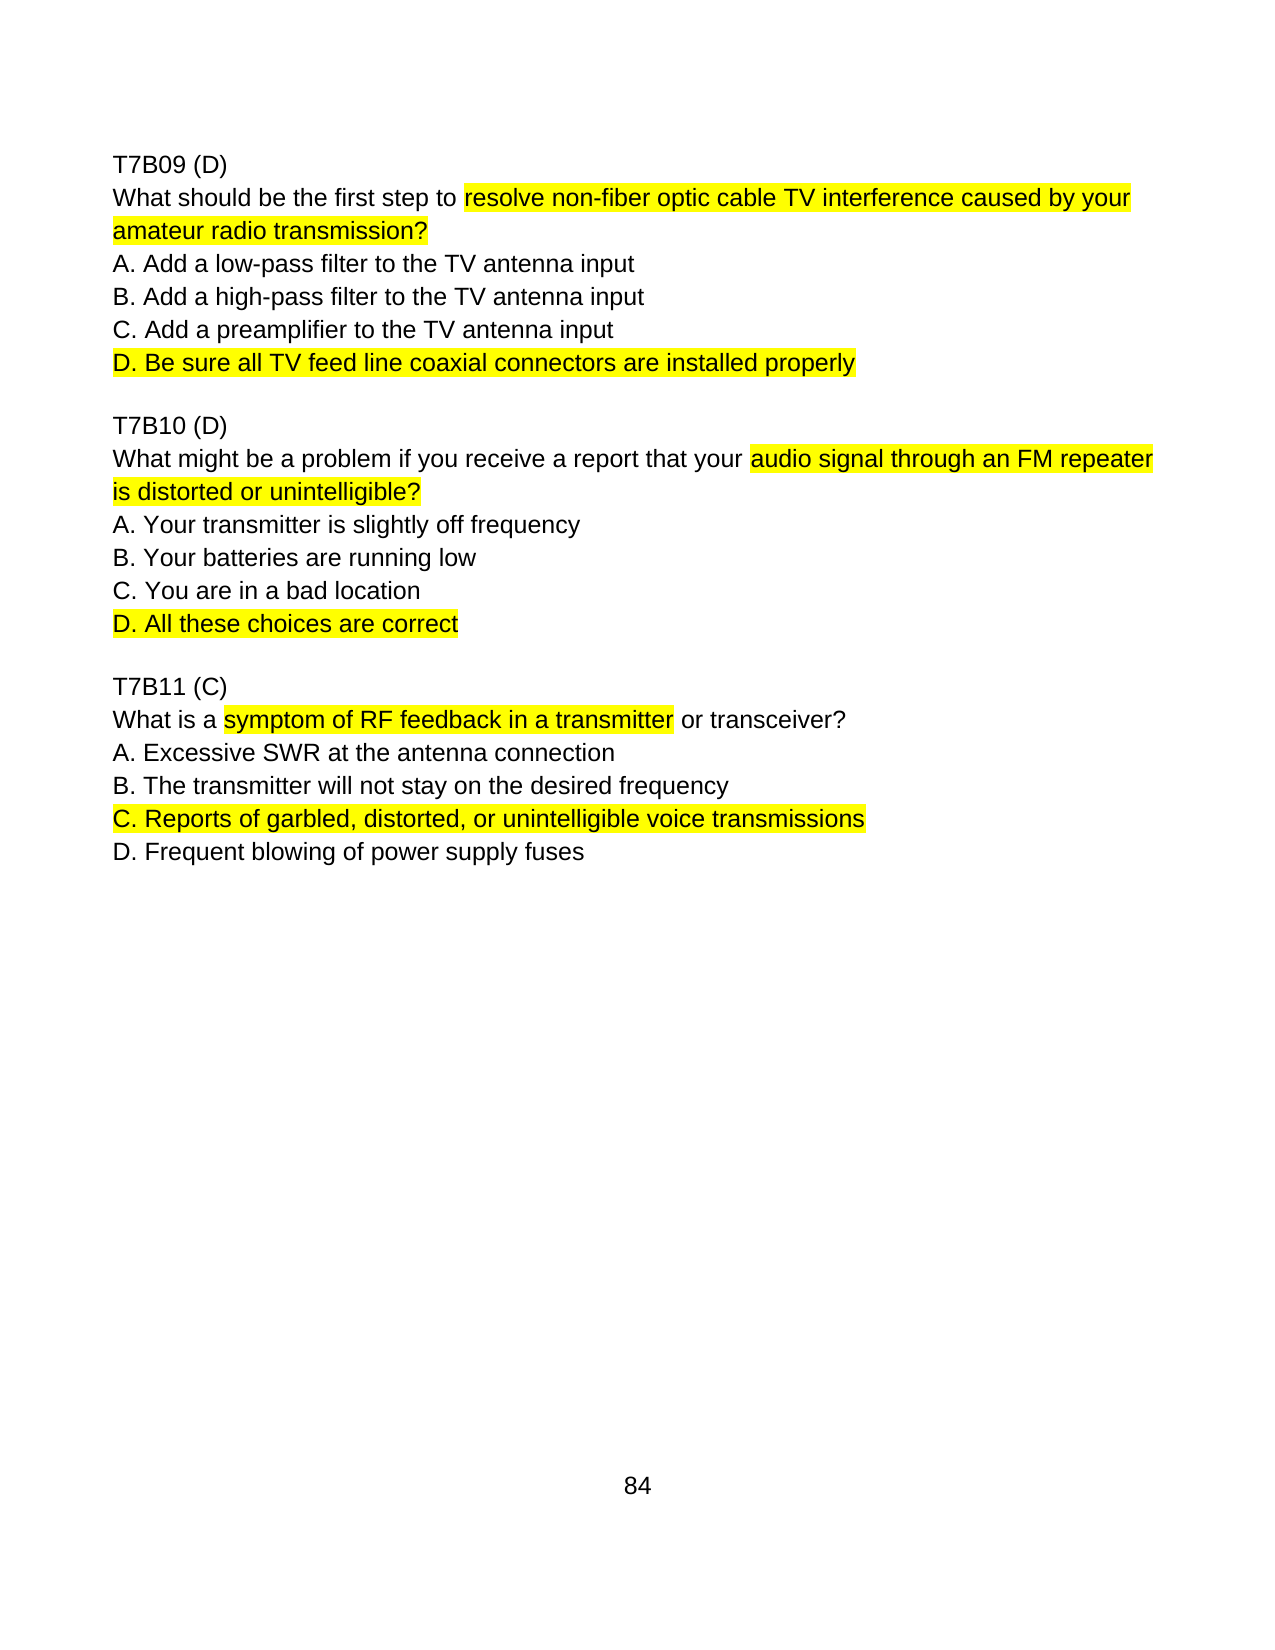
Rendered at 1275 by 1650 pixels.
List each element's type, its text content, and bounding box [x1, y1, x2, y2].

text T7B11 (C) What is a symptom of RF feedback in a transmitter or transceiver? A. Excessive SWR at the antenna connection B. The transmitter will not stay on the desired frequency C. Reports of garbled, distorted, or unintelligible voice transmissions D. Frequent blowing of power supply fuses [112, 672, 1162, 866]
text T7B09 (D) What should be the first step to resolve non-fiber optic cable TV interference caused by your amateur radio transmission? A. Add a low-pass filter to the TV antenna input B. Add a high-pass filter to the TV antenna input C. Add a preamplifier to the TV antenna input D. Be sure all TV feed line coaxial connectors are installed properly [112, 150, 1162, 377]
text T7B10 (D) What might be a problem if you receive a report that your audio signal through an FM repeater is distorted or unintelligible? A. Your transmitter is slightly off frequency B. Your batteries are running low C. You are in a bad location D. All these choices are correct [112, 411, 1162, 638]
